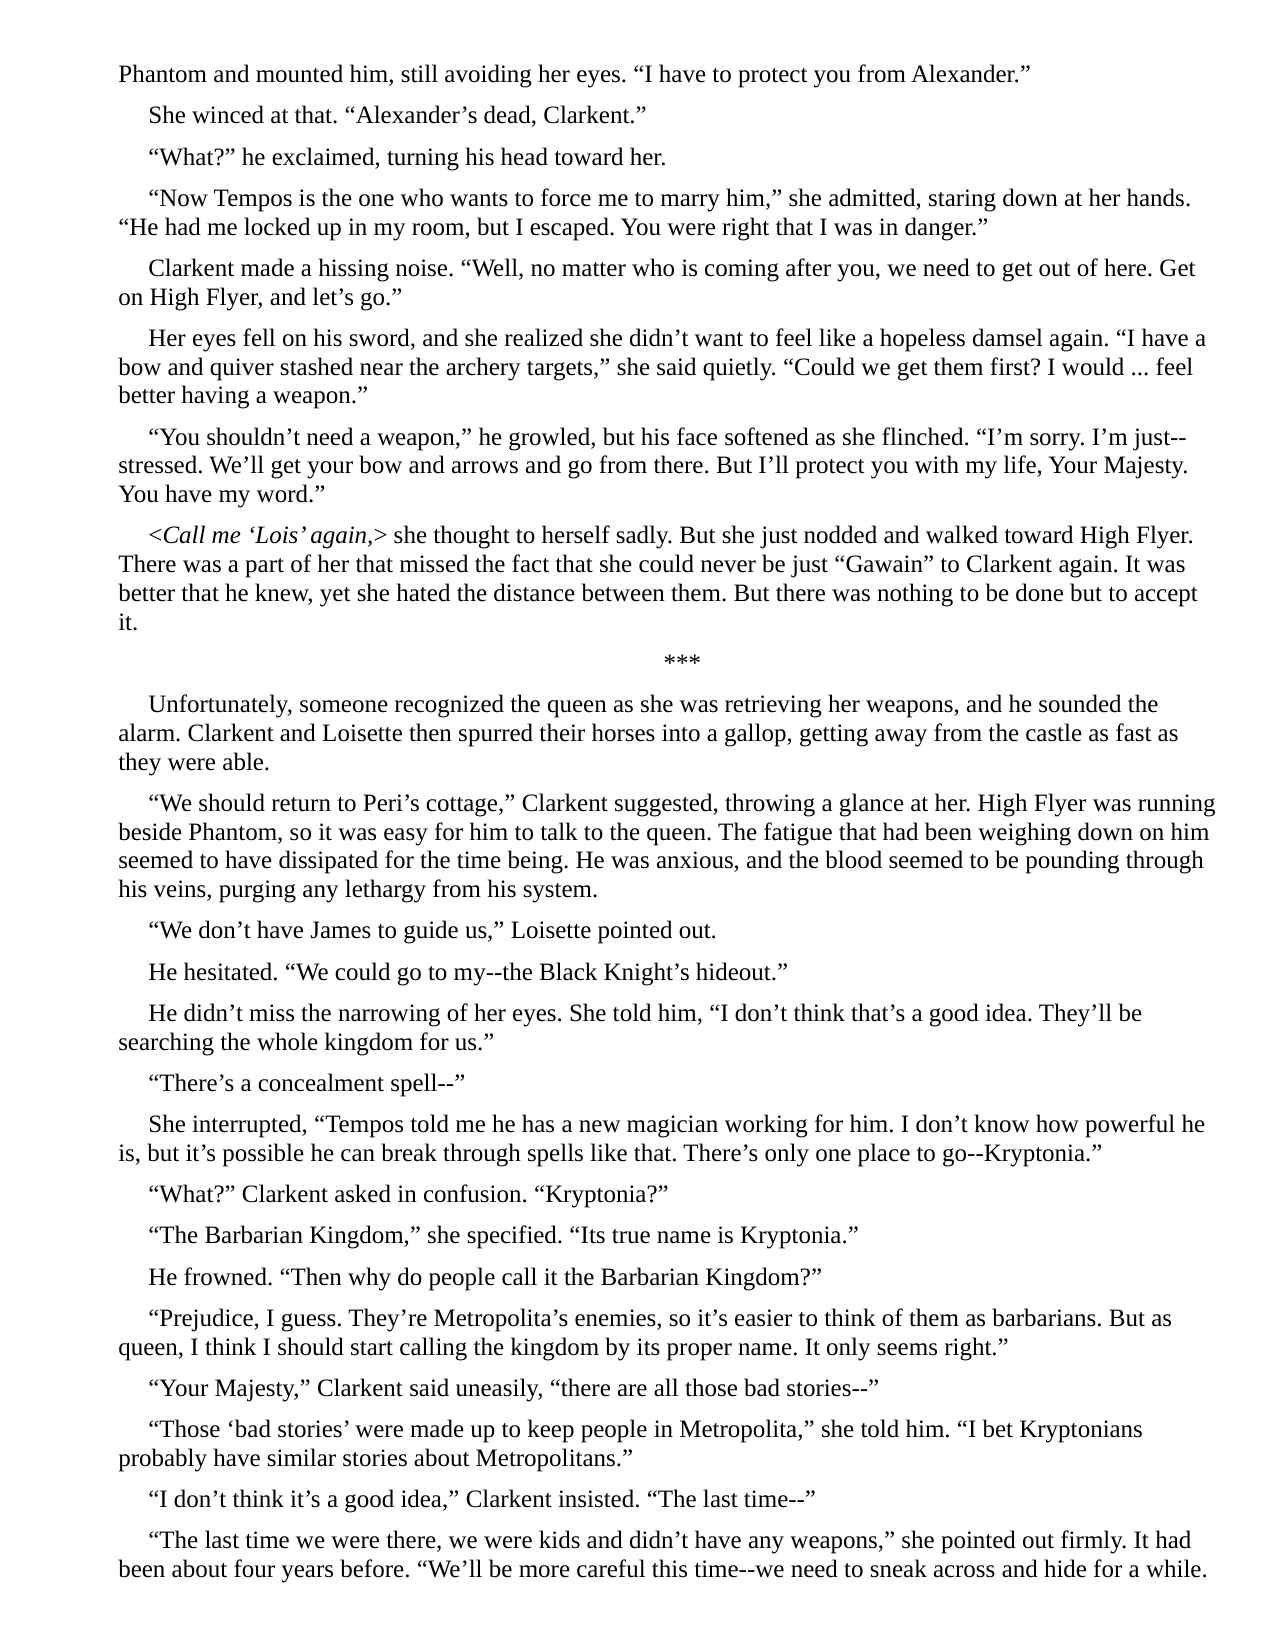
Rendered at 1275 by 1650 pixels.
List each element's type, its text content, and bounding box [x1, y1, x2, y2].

text “What?” Clarkent asked in confusion. “Kryptonia?” [118, 1179, 1216, 1208]
text “There’s a concealment spell--” [118, 1068, 1216, 1097]
text Phantom and mounted him, still avoiding her eyes. “I have to protect you from Alexander.” [118, 59, 1216, 88]
text “The last time we were there, we were kids and didn’t have any weapons,” she pointed out firmly. It had been about four years before. “We’ll be more careful this time--we need to sneak across and hide for a while. [118, 1525, 1216, 1583]
text “Prejudice, I guess. They’re Metropolita’s enemies, so it’s easier to think of them as barbarians. But as queen, I think I should start calling the kingdom by its proper name. It only seems right.” [118, 1303, 1216, 1360]
text “The Barbarian Kingdom,” she specified. “Its true name is Kryptonia.” [118, 1220, 1216, 1249]
text <Call me ‘Lois’ again,> she thought to herself sadly. But she just nodded and walked toward High Flyer. There was a part of her that missed the fact that she could never be just “Gawain” to Clarkent again. It was better that he knew, yet she hated the distance between them. But there was nothing to be done but to accept it. [118, 520, 1216, 635]
text “You shouldn’t need a weapon,” he growled, but his face softened as she flinched. “I’m sorry. I’m just--stressed. We’ll get your bow and arrows and go from there. But I’ll protect you with my life, Your Majesty. You have my word.” [118, 422, 1216, 508]
text Clarkent made a hissing noise. “Well, no matter who is coming after you, we need to get out of here. Get on High Flyer, and let’s go.” [118, 253, 1216, 310]
text She interrupted, “Tempos told me he has a new magician working for him. I don’t know how powerful he is, but it’s possible he can break through spells like that. There’s only one place to go--Kryptonia.” [118, 1109, 1216, 1167]
text *** [118, 648, 1216, 677]
text “Those ‘bad stories’ were made up to keep people in Metropolita,” she told him. “I bet Kryptonians probably have similar stories about Metropolitans.” [118, 1414, 1216, 1472]
text He frowned. “Then why do people call it the Barbarian Kingdom?” [118, 1262, 1216, 1290]
text He didn’t miss the narrowing of her eyes. She told him, “I don’t think that’s a good idea. They’ll be searching the whole kingdom for us.” [118, 998, 1216, 1055]
text “Your Majesty,” Clarkent said uneasily, “there are all those bad stories--” [118, 1373, 1216, 1402]
text “We don’t have James to guide us,” Loisette pointed out. [118, 915, 1216, 944]
text Her eyes fell on his sword, and she realized she didn’t want to feel like a hopeless damsel again. “I have a bow and quiver stashed near the archery targets,” she said quietly. “Could we get them first? I would ... feel better having a weapon.” [118, 323, 1216, 409]
text “I don’t think it’s a good idea,” Clarkent insisted. “The last time--” [118, 1484, 1216, 1513]
text She winced at that. “Alexander’s dead, Clarkent.” [118, 100, 1216, 129]
text “We should return to Peri’s cottage,” Clarkent suggested, throwing a glance at her. High Flyer was running beside Phantom, so it was easy for him to talk to the queen. The fatigue that had been weighing down on him seemed to have dissipated for the time being. He was anxious, and the blood seemed to be pounding through his veins, purging any lethargy from his system. [118, 788, 1216, 903]
text He hesitated. “We could go to my--the Black Knight’s hideout.” [118, 957, 1216, 985]
text Unfortunately, someone recognized the queen as she was retrieving her weapons, and he sounded the alarm. Clarkent and Loisette then spurred their horses into a gallop, getting away from the castle as fast as they were able. [118, 689, 1216, 775]
text “What?” he exclaimed, turning his head toward her. [118, 142, 1216, 170]
text “Now Tempos is the one who wants to force me to marry him,” she admitted, staring down at her hands. “He had me locked up in my room, but I escaped. You were right that I was in danger.” [118, 183, 1216, 240]
